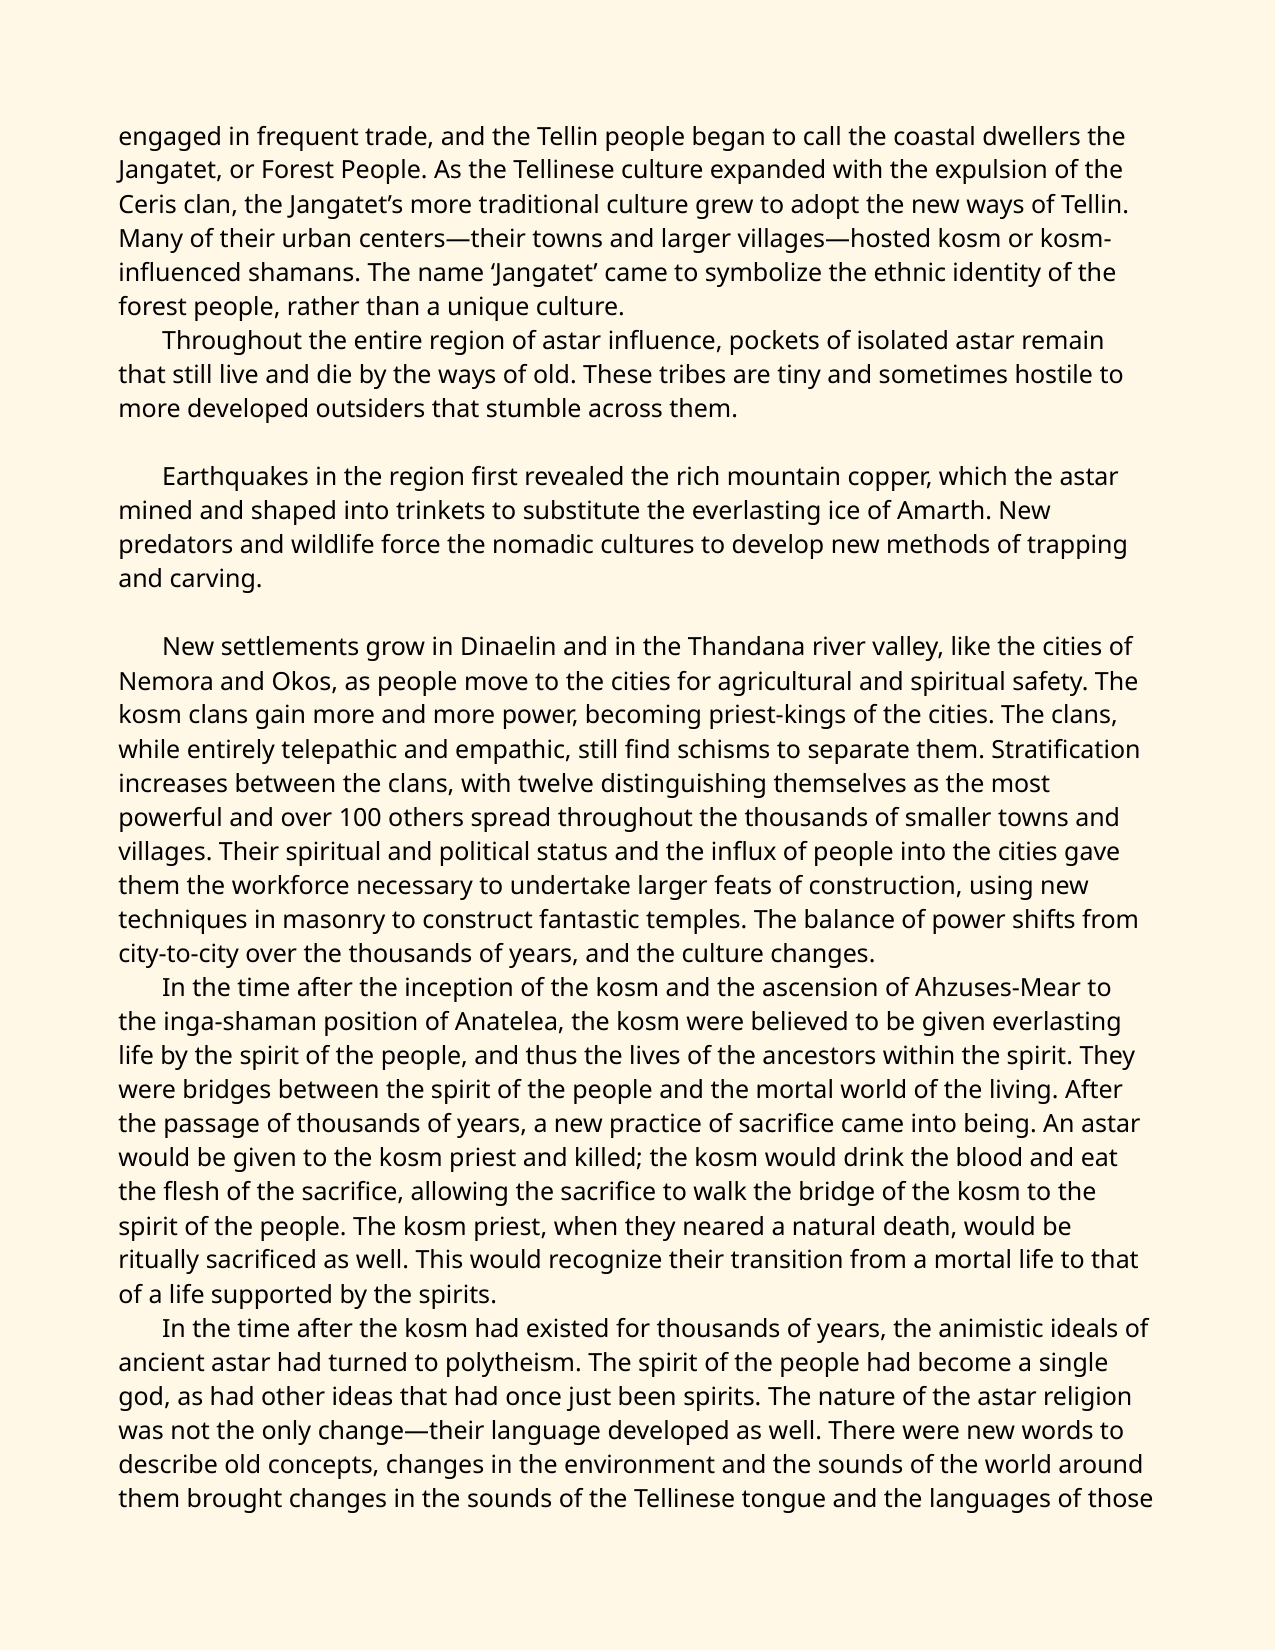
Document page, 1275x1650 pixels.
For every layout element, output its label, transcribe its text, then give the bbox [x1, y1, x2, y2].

text engaged in frequent trade, and the Tellin people began to call the coastal dwellers the Jangatet, or Forest People. As the Tellinese culture expanded with the expulsion of the Ceris clan, the Jangatet’s more traditional culture grew to adopt the new ways of Tellin. Many of their urban centers—their towns and larger villages—hosted kosm or kosm-influenced shamans. The name ‘Jangatet’ came to symbolize the ethnic identity of the forest people, rather than a unique culture. [118, 118, 1157, 322]
text New settlements grow in Dinaelin and in the Thandana river valley, like the cities of Nemora and Okos, as people move to the cities for agricultural and spiritual safety. The kosm clans gain more and more power, becoming priest-kings of the cities. The clans, while entirely telepathic and empathic, still find schisms to separate them. Stratification increases between the clans, with twelve distinguishing themselves as the most powerful and over 100 others spread throughout the thousands of smaller towns and villages. Their spiritual and political status and the influx of people into the cities gave them the workforce necessary to undertake larger feats of construction, using new techniques in masonry to construct fantastic temples. The balance of power shifts from city-to-city over the thousands of years, and the culture changes. [118, 629, 1157, 970]
text In the time after the inception of the kosm and the ascension of Ahzuses-Mear to the inga-shaman position of Anatelea, the kosm were believed to be given everlasting life by the spirit of the people, and thus the lives of the ancestors within the spirit. They were bridges between the spirit of the people and the mortal world of the living. After the passage of thousands of years, a new practice of sacrifice came into being. An astar would be given to the kosm priest and killed; the kosm would drink the blood and eat the flesh of the sacrifice, allowing the sacrifice to walk the bridge of the kosm to the spirit of the people. The kosm priest, when they neared a natural death, would be ritually sacrificed as well. This would recognize their transition from a mortal life to that of a life supported by the spirits. [118, 970, 1157, 1310]
text In the time after the kosm had existed for thousands of years, the animistic ideals of ancient astar had turned to polytheism. The spirit of the people had become a single god, as had other ideas that had once just been spirits. The nature of the astar religion was not the only change—their language developed as well. There were new words to describe old concepts, changes in the environment and the sounds of the world around them brought changes in the sounds of the Tellinese tongue and the languages of those [118, 1310, 1157, 1515]
text Earthquakes in the region first revealed the rich mountain copper, which the astar mined and shaped into trinkets to substitute the everlasting ice of Amarth. New predators and wildlife force the nomadic cultures to develop new methods of trapping and carving. [118, 459, 1157, 595]
text Throughout the entire region of astar influence, pockets of isolated astar remain that still live and die by the ways of old. These tribes are tiny and sometimes hostile to more developed outsiders that stumble across them. [118, 322, 1157, 425]
